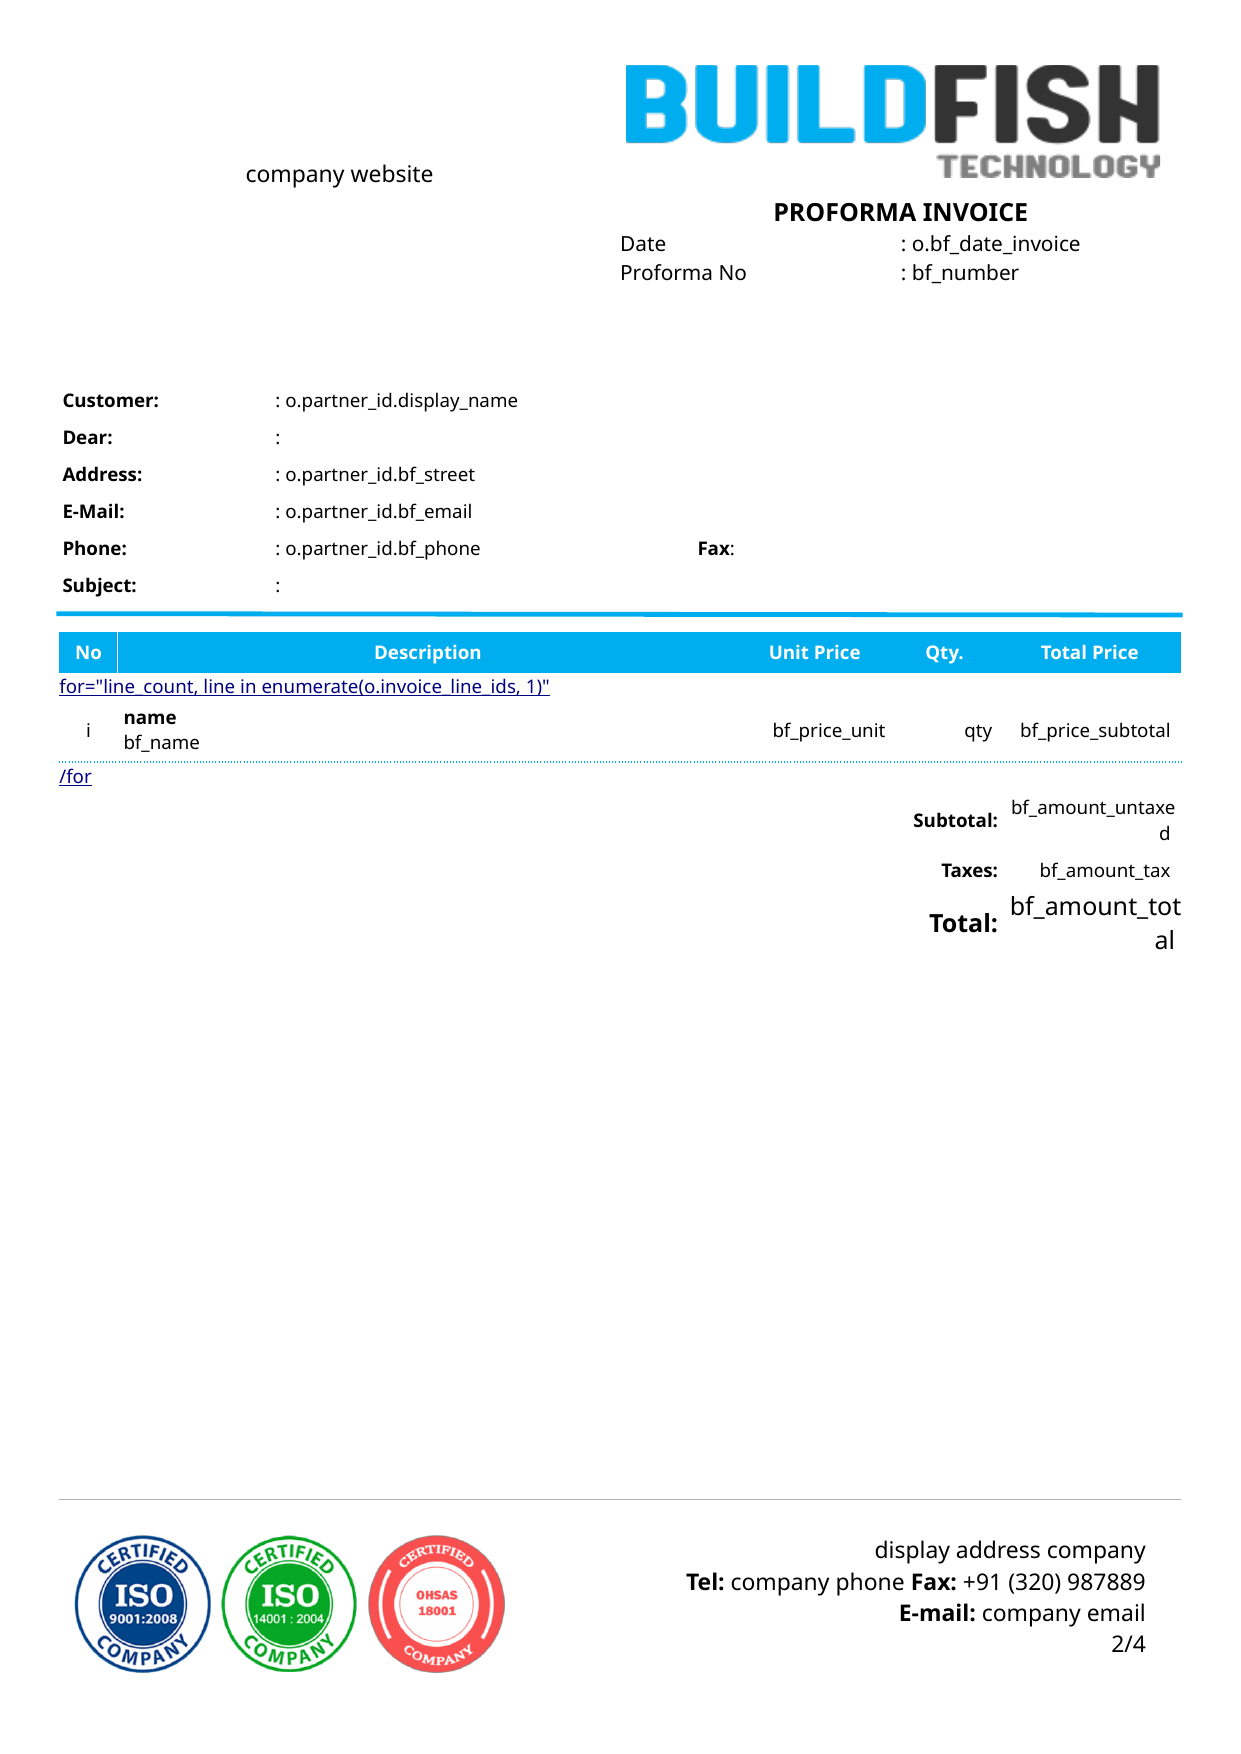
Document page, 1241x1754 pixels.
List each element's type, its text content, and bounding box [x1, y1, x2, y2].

table_cell Fax [503, 529, 729, 566]
table_cell qty [891, 699, 998, 761]
table_cell Dear: [56, 419, 275, 455]
table_cell : [730, 529, 1184, 566]
table_cell Subject: [56, 566, 275, 603]
picture [885, 79, 905, 128]
table_cell /for [59, 761, 1181, 788]
picture [626, 65, 1161, 178]
picture [65, 1527, 512, 1681]
table_header Unit Price [738, 632, 891, 673]
table_cell : [275, 419, 1184, 455]
table_header Qty. [891, 632, 998, 673]
table_cell bf_amount_tax [998, 851, 1181, 889]
table_cell bf_price_unit [738, 699, 891, 761]
table_cell : o.partner_id.bf_phone [275, 529, 502, 566]
table_header Total Price [998, 632, 1181, 673]
table_cell bf_price_subtotal [998, 699, 1181, 761]
picture [717, 65, 736, 128]
table_cell : o.partner_id.bf_email [275, 493, 1184, 529]
table_cell : [275, 566, 1184, 603]
table_header Customer: [56, 381, 275, 418]
table_cell Phone: [56, 529, 275, 566]
table_cell : o.partner_id.bf_street [275, 455, 1184, 492]
table_cell bf_amount_total [998, 889, 1181, 957]
picture [646, 79, 665, 98]
table_cell for="line_count, line in enumerate(o.invoice_line_ids, 1)" [59, 673, 1181, 698]
table_header Description [118, 632, 738, 673]
table_header No [59, 632, 117, 673]
table_cell i [59, 699, 117, 761]
table_cell Total: [59, 889, 998, 957]
table_cell name bf_name [118, 699, 738, 761]
table_header : o.partner_id.display_name [275, 381, 1184, 418]
table_cell Subtotal: [59, 789, 998, 851]
table_cell bf_amount_untaxed [998, 789, 1181, 851]
table_cell E-Mail: [56, 493, 275, 529]
picture [646, 113, 665, 128]
table_cell Address: [56, 455, 275, 492]
table_cell Taxes: [59, 851, 998, 889]
